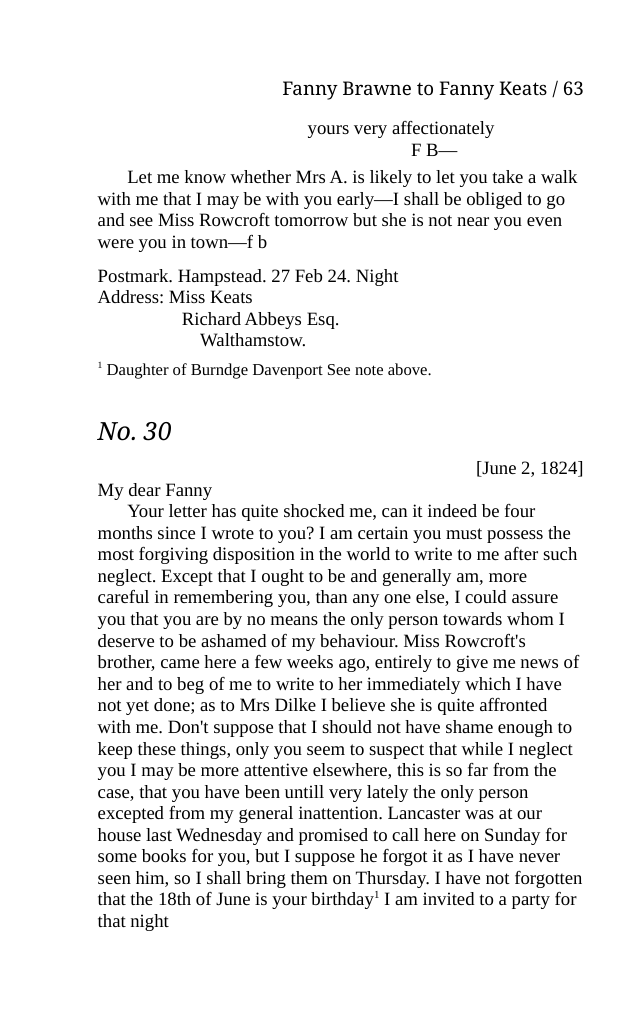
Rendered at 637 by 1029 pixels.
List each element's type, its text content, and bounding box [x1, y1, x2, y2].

text Your letter has quite shocked me, can it indeed be four months since I wrote to you? I am certain you must possess the most forgiving disposition in the world to write to me after such neglect. Except that I ought to be and generally am, more careful in remembering you, than any one else, I could assure you that you are by no means the only person towards whom I deserve to be ashamed of my behaviour. Miss Rowcroft's brother, came here a few weeks ago, entirely to give me news of her and to beg of me to write to her immediately which I have not yet done; as to Mrs Dilke I believe she is quite affronted with me. Don't suppose that I should not have shame enough to keep these things, only you seem to suspect that while I neglect you I may be more attentive elsewhere, this is so far from the case, that you have been untill very lately the only person excepted from my general inattention. Lancaster was at our house last Wednesday and promised to call here on Sunday for some books for you, but I suppose he forgot it as I have never seen him, so I shall bring them on Thursday. I have not forgotten that the 18th of June is your birthday1 I am invited to a party for that night [97, 500, 583, 931]
text [June 2, 1824] [97, 457, 583, 479]
text Walthamstow. [97, 329, 583, 351]
text Let me know whether Mrs A. is likely to let you take a walk with me that I may be with you early—I shall be obliged to go and see Miss Rowcroft tomorrow but she is not near you even were you in town—f b [97, 166, 583, 252]
text yours very affectionately [97, 117, 583, 139]
text Postmark. Hampstead. 27 Feb 24. Night [97, 264, 583, 286]
text Address: Miss Keats [97, 286, 583, 308]
text My dear Fanny [97, 479, 583, 500]
text F B— [97, 139, 583, 160]
text 1 Daughter of Burndge Davenport See note above. [97, 360, 583, 379]
subtitle No. 30 [97, 414, 583, 448]
text Richard Abbeys Esq. [97, 308, 583, 329]
